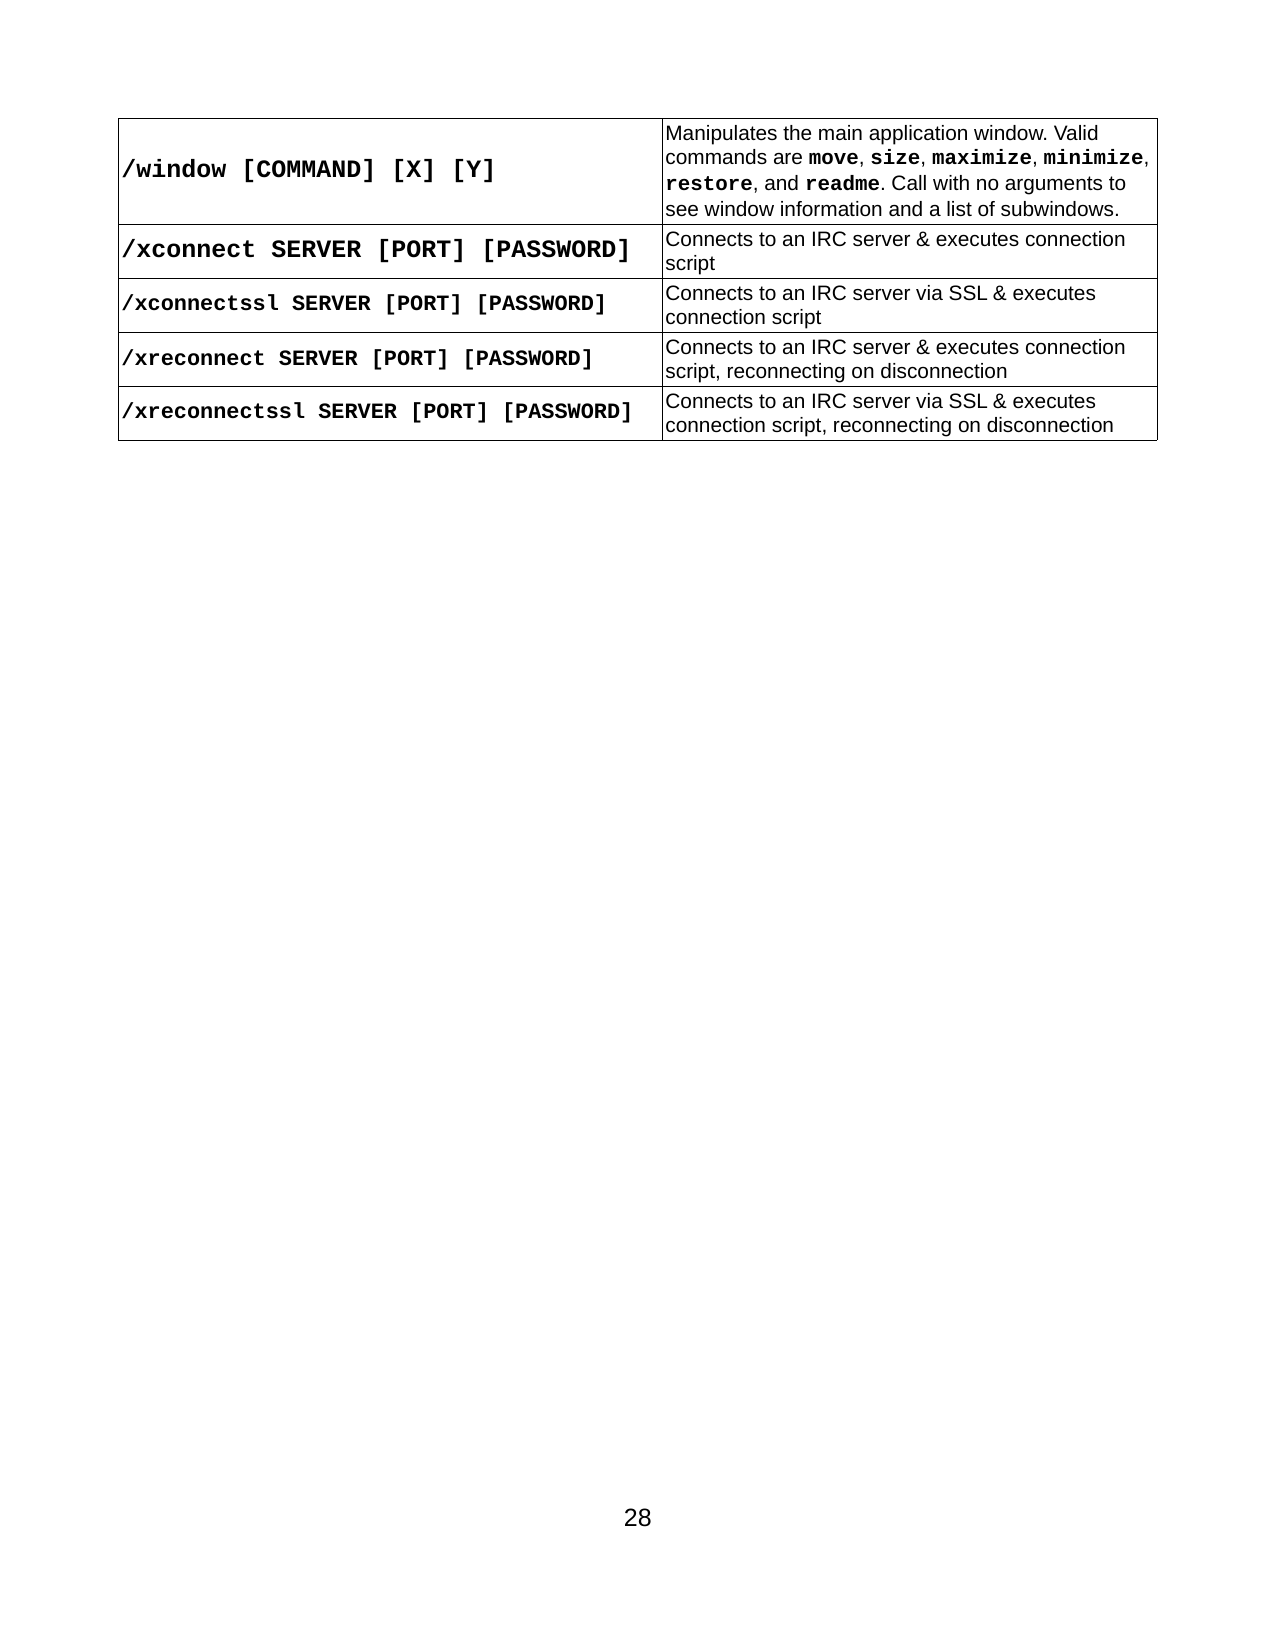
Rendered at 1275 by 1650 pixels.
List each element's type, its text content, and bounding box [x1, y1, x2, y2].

table_cell Manipulates the main application window. Valid commands are move, size, maximize, minimize, restore, and readme. Call with no arguments to see window information and a list of subwindows. [663, 119, 1157, 224]
table_cell Connects to an IRC server via SSL & executes connection script [663, 279, 1157, 332]
table_cell /xconnect SERVER [PORT] [PASSWORD] [119, 225, 662, 278]
table_cell /xreconnectssl SERVER [PORT] [PASSWORD] [119, 387, 662, 440]
table_cell Connects to an IRC server & executes connection script [663, 225, 1157, 278]
table_cell /xreconnect SERVER [PORT] [PASSWORD] [119, 333, 662, 386]
table_cell /xconnectssl SERVER [PORT] [PASSWORD] [119, 279, 662, 332]
table_cell /window [COMMAND] [X] [Y] [119, 119, 662, 224]
table_cell Connects to an IRC server & executes connection script, reconnecting on disconnection [663, 333, 1157, 386]
table_cell Connects to an IRC server via SSL & executes connection script, reconnecting on disconnection [663, 387, 1157, 440]
